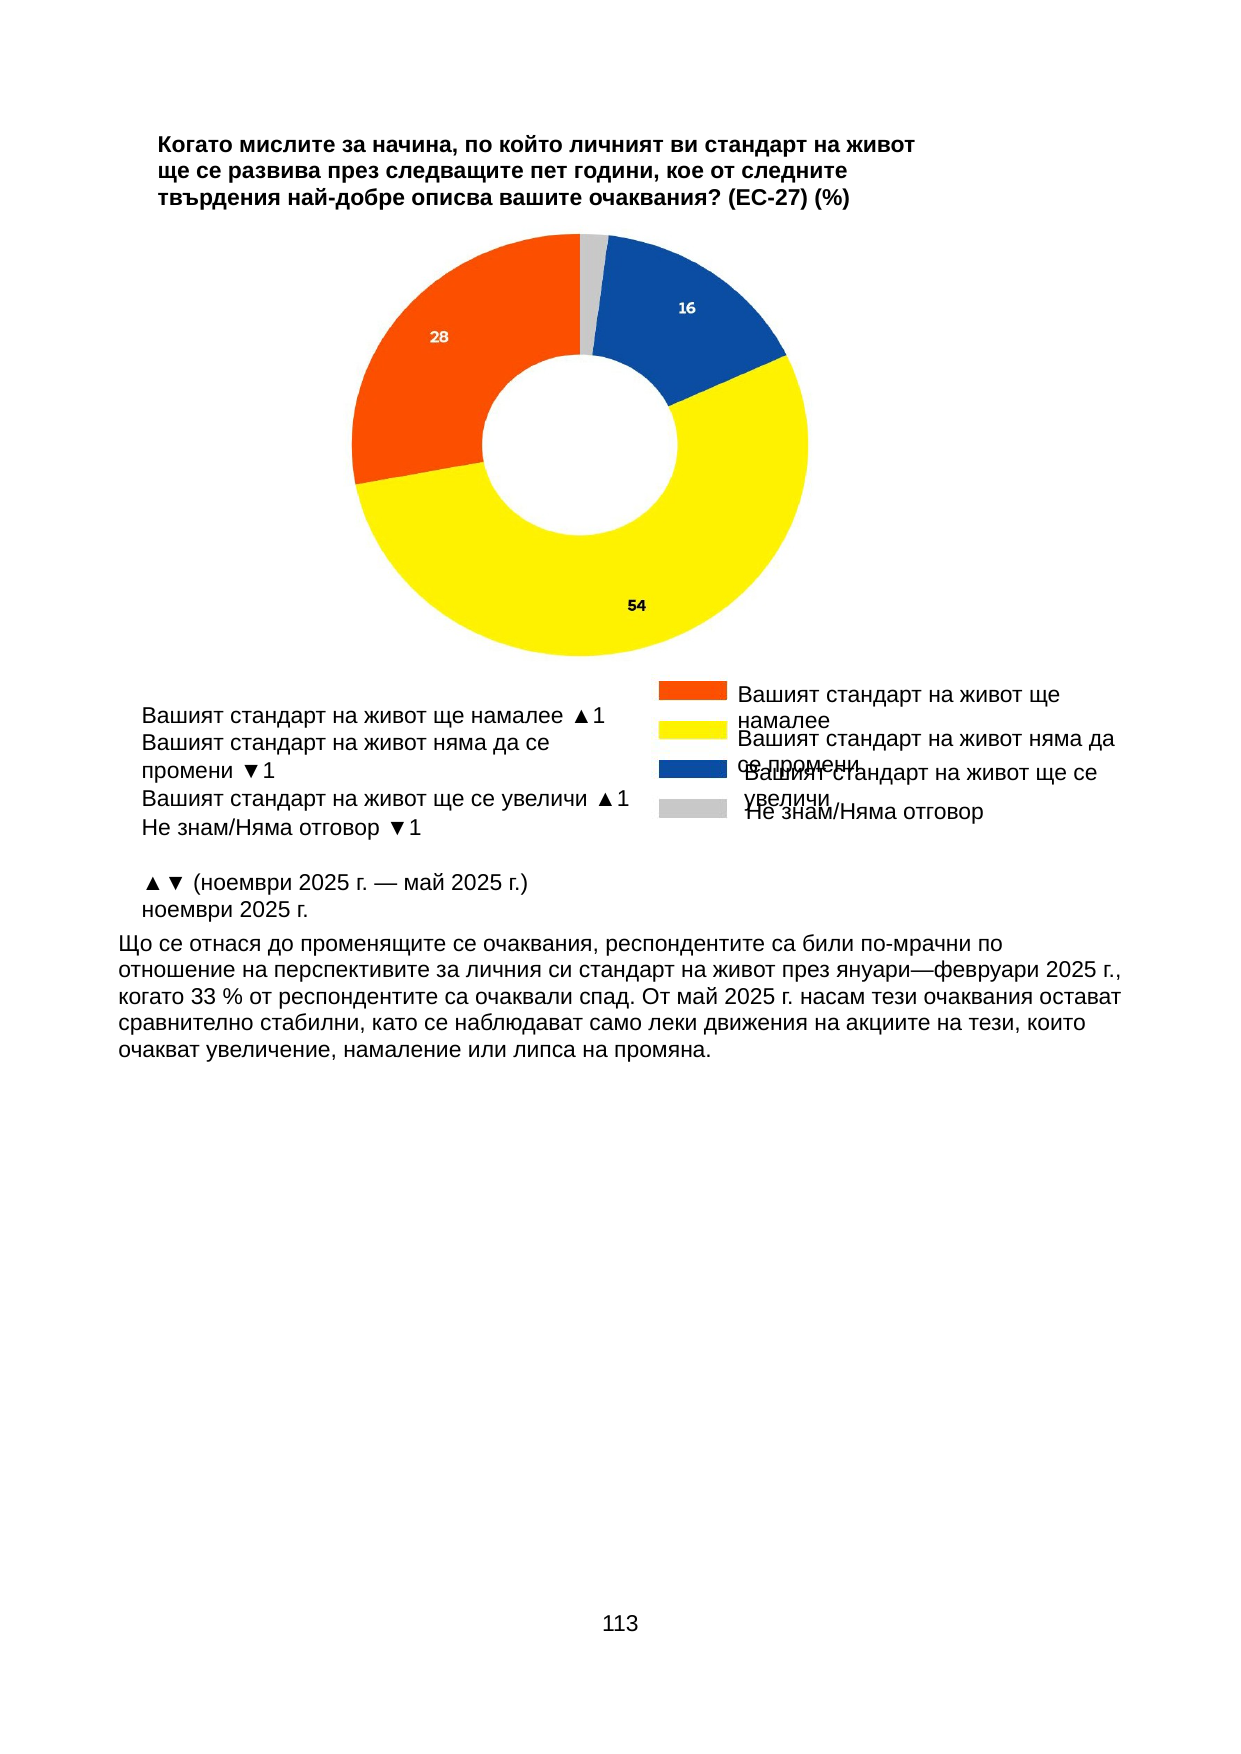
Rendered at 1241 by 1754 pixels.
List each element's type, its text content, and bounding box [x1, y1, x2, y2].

text Що се отнася до променящите се очаквания, респондентите са били по-мрачни по отношение на перспективите за личния си стандарт на живот през януари—февруари 2025 г., когато 33 % от респондентите са очаквали спад. От май 2025 г. насам тези очаквания остават сравнително стабилни, като се наблюдават само леки движения на акциите на тези, които очакват увеличение, намаление или липса на промяна. [118, 124, 1122, 1062]
picture [343, 225, 814, 662]
picture [651, 674, 736, 821]
